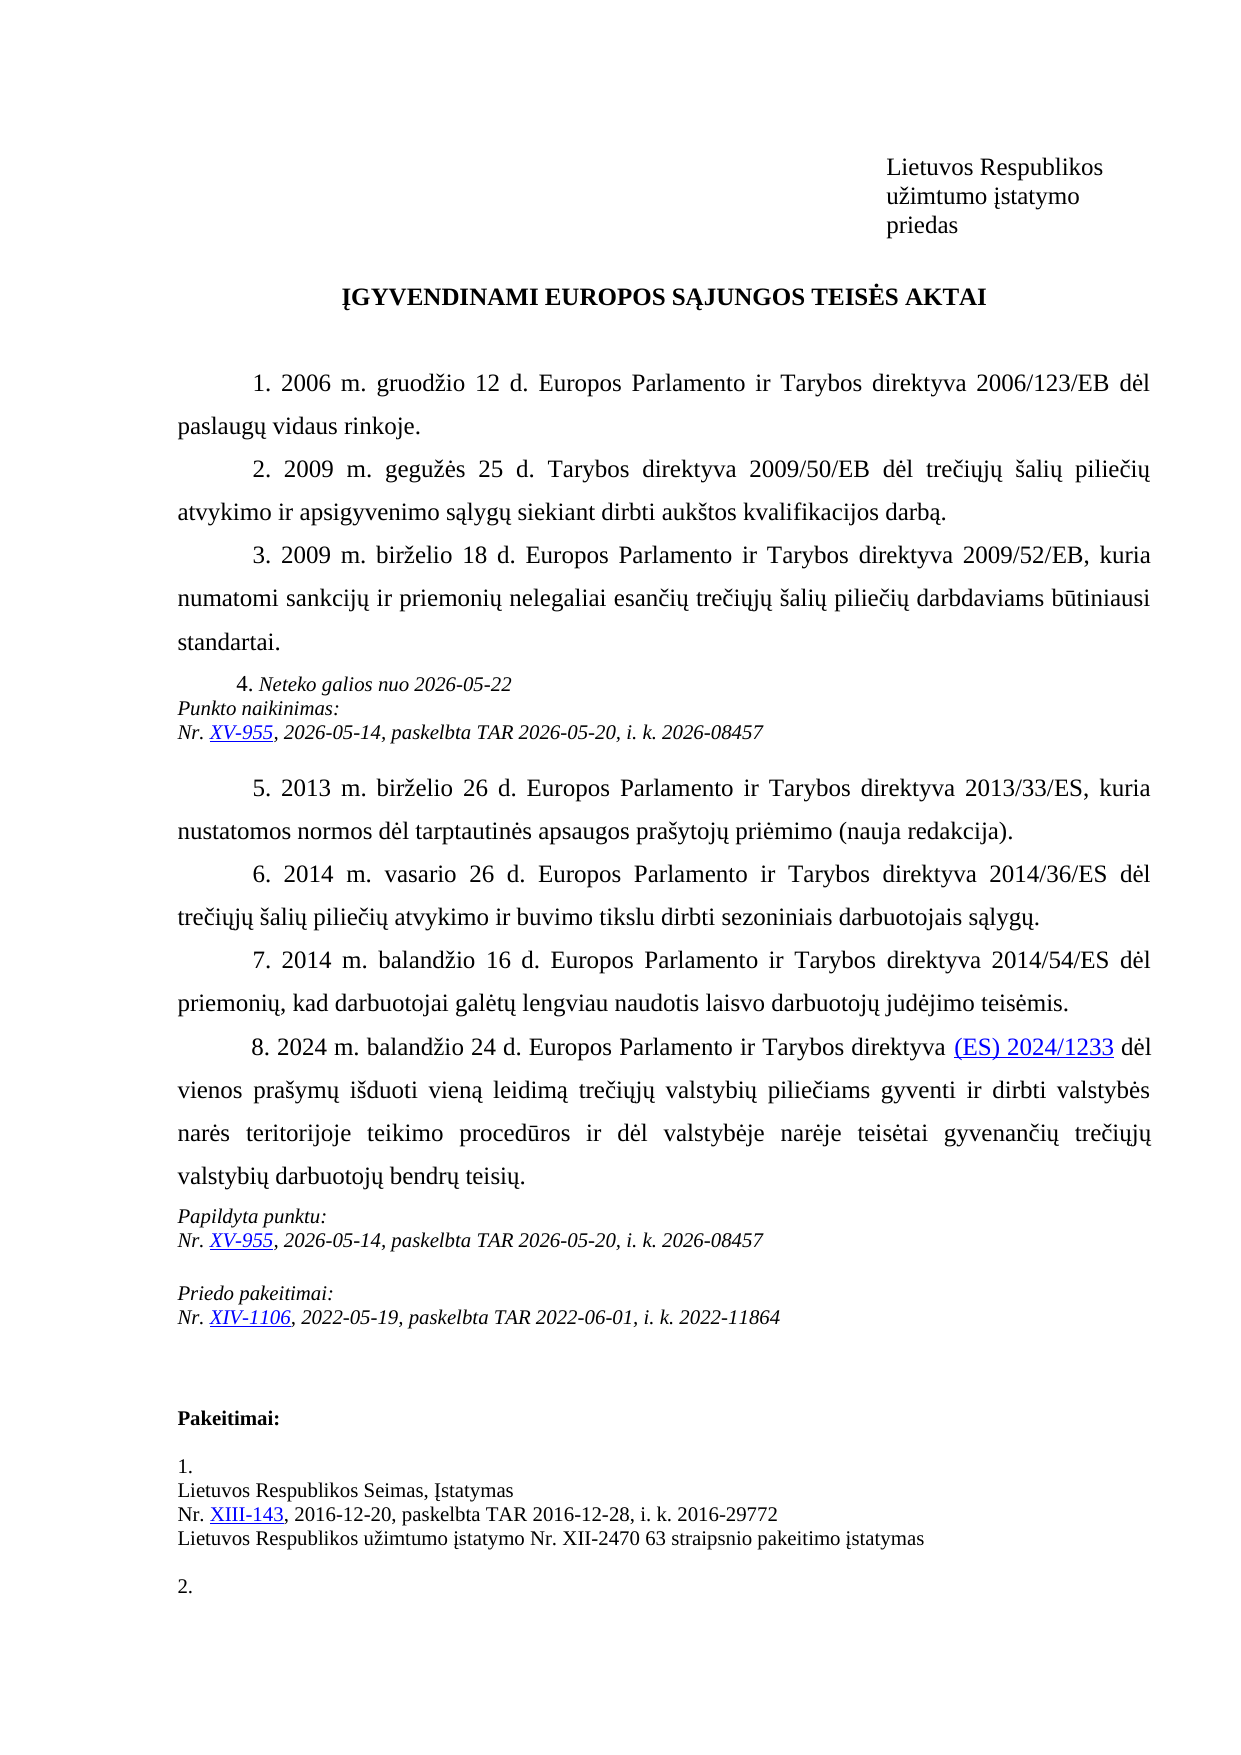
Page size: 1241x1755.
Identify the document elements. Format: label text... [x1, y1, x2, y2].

text ĮGYVENDINAMI EUROPOS SĄJUNGOS TEISĖS AKTAI [177, 282, 1152, 310]
text Lietuvos Respublikos užimtumo įstatymo Nr. XII-2470 63 straipsnio pakeitimo įstatymas [177, 1526, 1152, 1550]
text Pakeitimai: [177, 1406, 1152, 1430]
text 2. 2009 m. gegužės 25 d. Tarybos direktyva 2009/50/EB dėl trečiųjų šalių piliečių atvykimo ir apsigyvenimo sąlygų siekiant dirbti aukštos kvalifikacijos darbą. [177, 454, 1152, 526]
text Papildyta punktu: [177, 1204, 1152, 1228]
text Lietuvos Respublikos Seimas, Įstatymas [177, 1478, 1152, 1502]
text užimtumo įstatymo [177, 181, 1152, 210]
text Punkto naikinimas: [177, 696, 1152, 720]
text 7. 2014 m. balandžio 16 d. Europos Parlamento ir Tarybos direktyva 2014/54/ES dėl priemonių, kad darbuotojai galėtų lengviau naudotis laisvo darbuotojų judėjimo teisėmis. [177, 945, 1152, 1017]
text 6. 2014 m. vasario 26 d. Europos Parlamento ir Tarybos direktyva 2014/36/ES dėl trečiųjų šalių piliečių atvykimo ir buvimo tikslu dirbti sezoniniais darbuotojais sąlygų. [177, 859, 1152, 931]
text 3. 2009 m. birželio 18 d. Europos Parlamento ir Tarybos direktyva 2009/52/EB, kuria numatomi sankcijų ir priemonių nelegaliai esančių trečiųjų šalių piliečių darbdaviams būtiniausi standartai. [177, 540, 1152, 655]
text priedas [177, 210, 1152, 238]
text Priedo pakeitimai: [177, 1281, 1152, 1305]
text 5. 2013 m. birželio 26 d. Europos Parlamento ir Tarybos direktyva 2013/33/ES, kuria nustatomos normos dėl tarptautinės apsaugos prašytojų priėmimo (nauja redakcija). [177, 773, 1152, 845]
text Nr. XV-955, 2026-05-14, paskelbta TAR 2026-05-20, i. k. 2026-08457 [177, 1228, 1152, 1252]
text Nr. XV-955, 2026-05-14, paskelbta TAR 2026-05-20, i. k. 2026-08457 [177, 720, 1152, 744]
text 4. Neteko galios nuo 2026-05-22 [177, 670, 1152, 696]
text 2. [177, 1574, 1152, 1598]
text 8. 2024 m. balandžio 24 d. Europos Parlamento ir Tarybos direktyva (ES) 2024/1233 dėl vienos prašymų išduoti vieną leidimą trečiųjų valstybių piliečiams gyventi ir dirbti valstybės narės teritorijoje teikimo procedūros ir dėl valstybėje narėje teisėtai gyvenančių trečiųjų valstybių darbuotojų bendrų teisių. [177, 1032, 1152, 1190]
text 1. 2006 m. gruodžio 12 d. Europos Parlamento ir Tarybos direktyva 2006/123/EB dėl paslaugų vidaus rinkoje. [177, 368, 1152, 440]
text Nr. XIV-1106, 2022-05-19, paskelbta TAR 2022-06-01, i. k. 2022-11864 [177, 1305, 1152, 1329]
text Nr. XIII-143, 2016-12-20, paskelbta TAR 2016-12-28, i. k. 2016-29772 [177, 1502, 1152, 1526]
text 1. [177, 1454, 1152, 1478]
text Lietuvos Respublikos [177, 152, 1152, 181]
